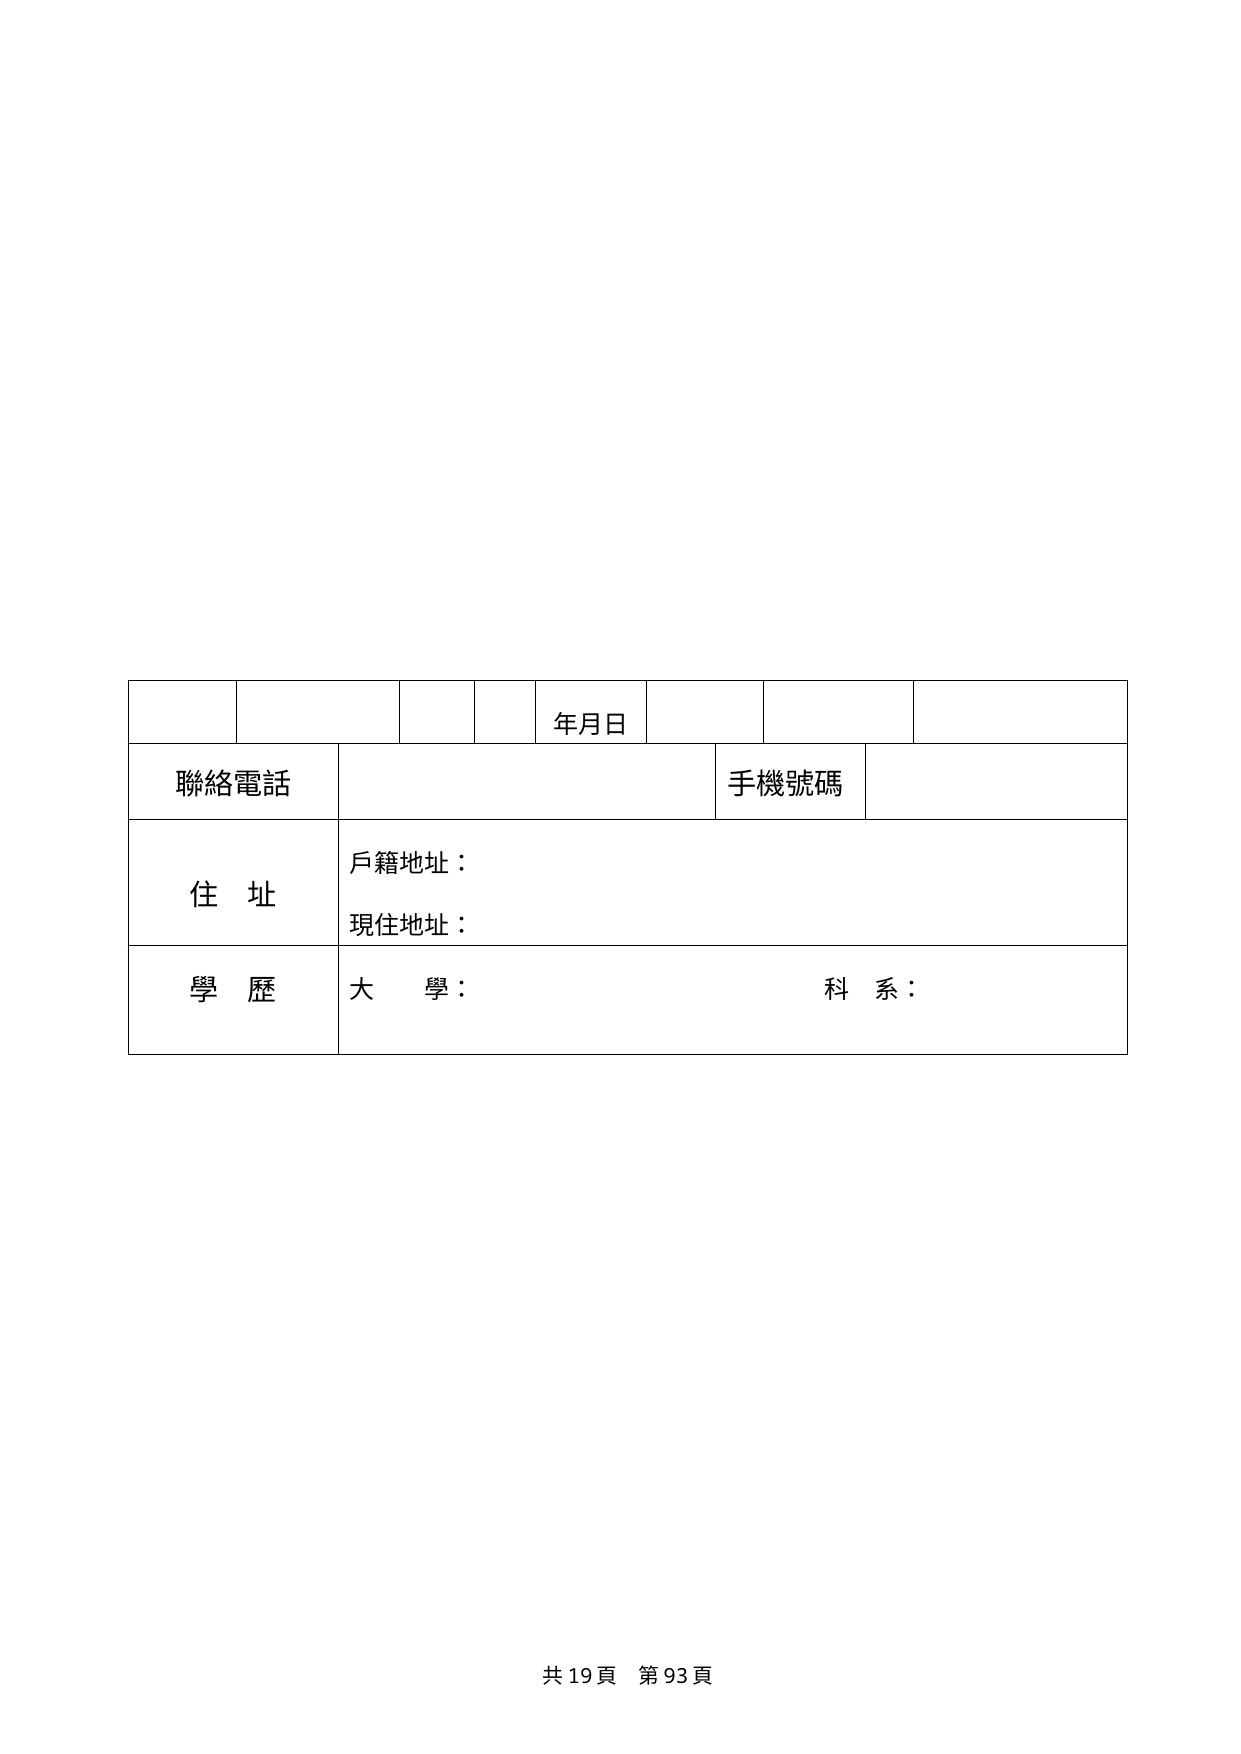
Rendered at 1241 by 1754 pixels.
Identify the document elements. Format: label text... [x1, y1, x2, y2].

table_header [129, 681, 236, 743]
table_cell 住 址 [129, 820, 338, 944]
table_cell 學 歷 [129, 946, 338, 1054]
table_header 年月日 [536, 681, 646, 743]
table_cell 手機號碼 [716, 744, 865, 818]
table_header [237, 681, 399, 743]
table_header [764, 681, 913, 743]
table_header [475, 681, 535, 743]
table_header [400, 681, 474, 743]
table_cell 大 學： 科 系： [339, 946, 1127, 1054]
table_cell [339, 744, 715, 818]
table_cell 戶籍地址： 現住地址： [339, 820, 1127, 944]
table_header [914, 681, 1127, 743]
table_cell [866, 744, 1127, 818]
table_cell 聯絡電話 [129, 744, 338, 818]
table_header [647, 681, 763, 743]
